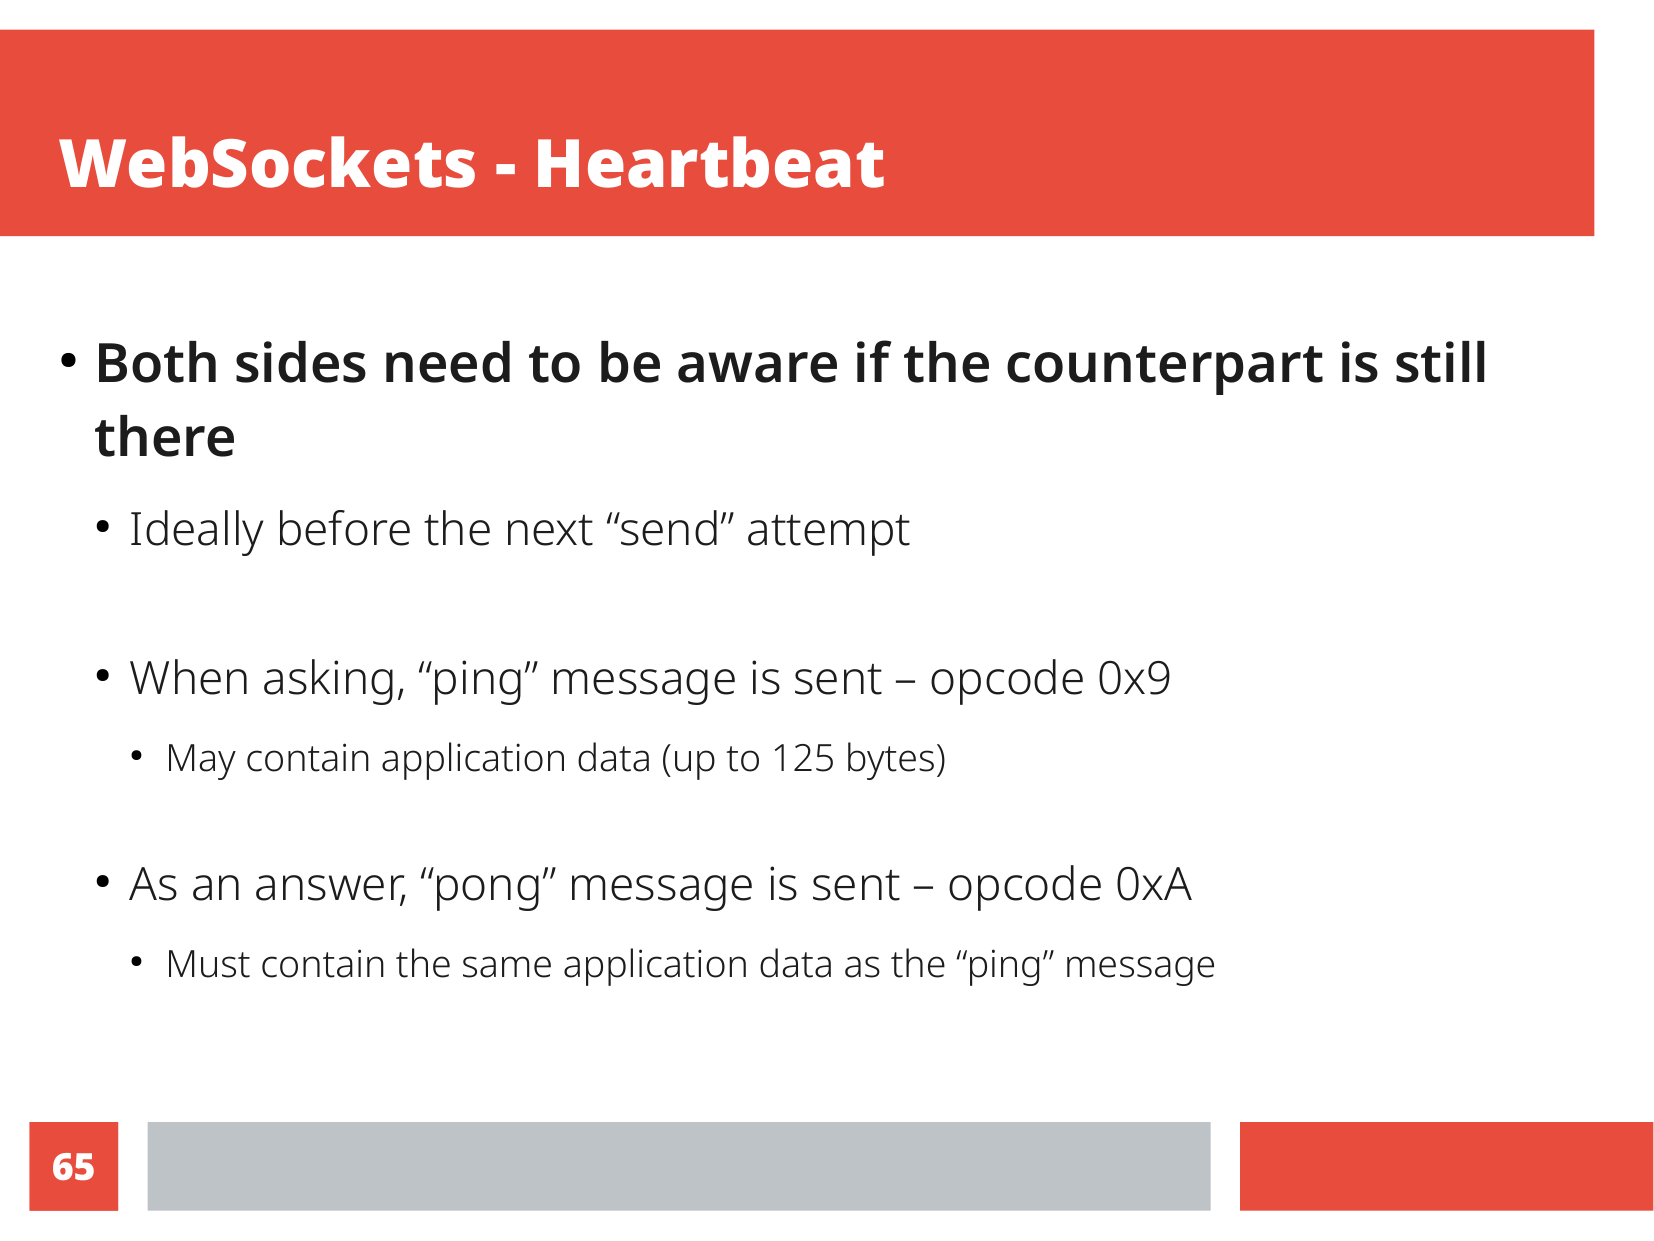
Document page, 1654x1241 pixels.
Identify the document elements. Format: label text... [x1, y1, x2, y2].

list Both sides need to be aware if the counterpart is still there Ideally before the next “send” attempt When asking, “ping” message is sent – opcode 0x9 May contain application data (up to 125 bytes) As an answer, “pong” message is sent – opcode 0xA Must contain the same application data as the “ping” message [59, 324, 1565, 1087]
title WebSockets - Heartbeat [59, 59, 1595, 207]
